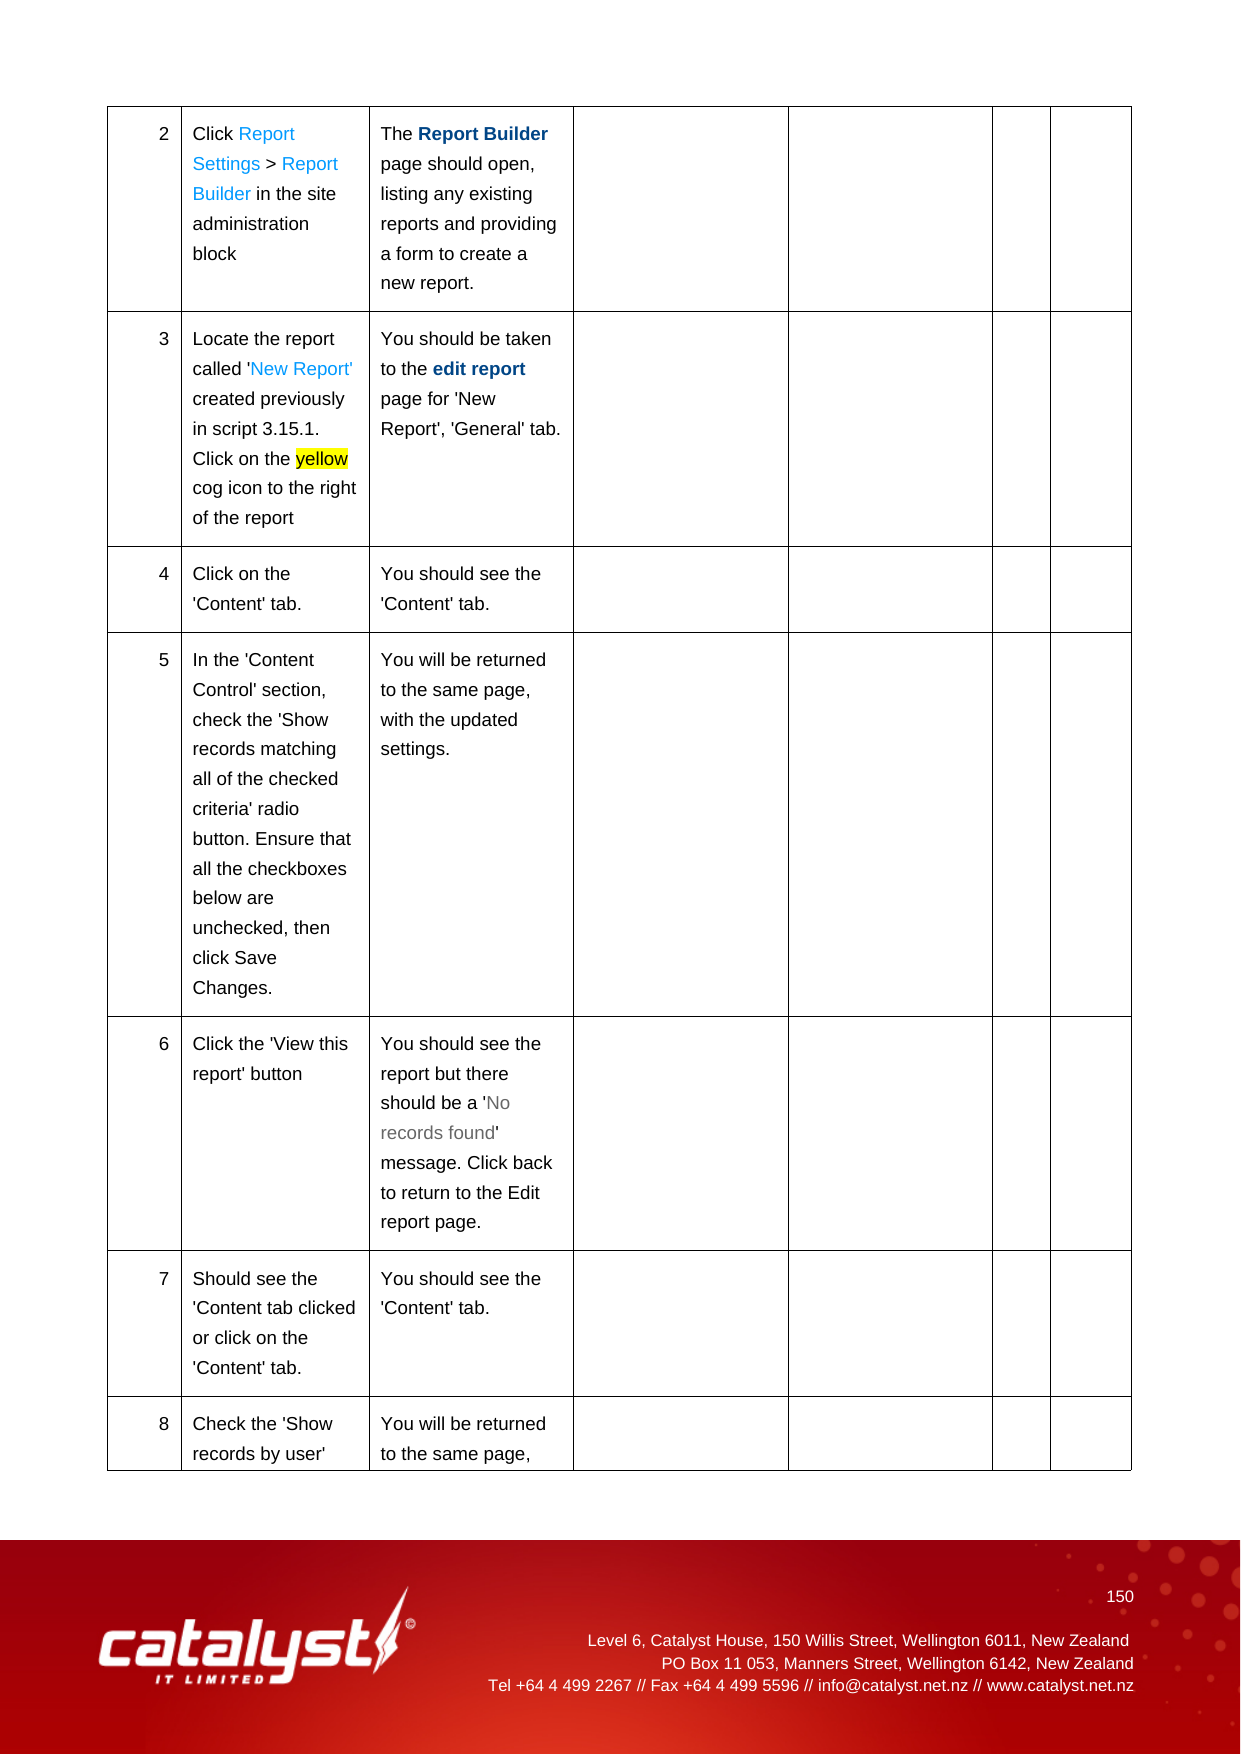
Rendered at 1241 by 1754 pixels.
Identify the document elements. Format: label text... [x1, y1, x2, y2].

table_cell [993, 1397, 1050, 1470]
table_cell 8 [108, 1397, 181, 1470]
table_cell The Report Builder page should open, listing any existing reports and providing a form to create a new report. [370, 107, 573, 311]
table_cell [1051, 1251, 1131, 1396]
table_cell [789, 633, 992, 1016]
table_cell You will be returned to the same page, with the updated settings. [370, 633, 573, 1016]
table_cell 3 [108, 312, 181, 546]
table_cell [1051, 312, 1131, 546]
table_cell [1051, 633, 1131, 1016]
table_cell [574, 547, 788, 632]
table_cell [993, 633, 1050, 1016]
table_cell 4 [108, 547, 181, 632]
table_cell [993, 312, 1050, 546]
table_cell Click Report Settings > Report Builder in the site administration block [182, 107, 369, 311]
table_cell 6 [108, 1017, 181, 1250]
table_cell 7 [108, 1251, 181, 1396]
table_cell You should be taken to the edit report page for 'New Report', 'General' tab. [370, 312, 573, 546]
picture [0, 1540, 1241, 1754]
table_cell You should see the 'Content' tab. [370, 1251, 573, 1396]
table_cell [993, 1017, 1050, 1250]
table_cell [1051, 547, 1131, 632]
table_cell In the 'Content Control' section, check the 'Show records matching all of the checked criteria' radio button. Ensure that all the checkboxes below are unchecked, then click Save Changes. [182, 633, 369, 1016]
table_cell You should see the 'Content' tab. [370, 547, 573, 632]
table_cell Locate the report called 'New Report' created previously in script 3.15.1. Click on the yellow cog icon to the right of the report [182, 312, 369, 546]
table_cell [574, 1251, 788, 1396]
table_cell [993, 1251, 1050, 1396]
table_cell 5 [108, 633, 181, 1016]
table_cell [1051, 1017, 1131, 1250]
table_cell Should see the 'Content tab clicked or click on the 'Content' tab. [182, 1251, 369, 1396]
table_cell [574, 312, 788, 546]
table_cell You will be returned to the same page, [370, 1397, 573, 1470]
table_cell [789, 1251, 992, 1396]
table_cell [789, 312, 992, 546]
table_cell [993, 107, 1050, 311]
table_cell [993, 547, 1050, 632]
table_cell Check the 'Show records by user' [182, 1397, 369, 1470]
table_cell 2 [108, 107, 181, 311]
table_cell [789, 1017, 992, 1250]
table_cell Click on the 'Content' tab. [182, 547, 369, 632]
table_cell [1051, 1397, 1131, 1470]
table_cell [789, 547, 992, 632]
table_cell [1051, 107, 1131, 311]
table_cell [574, 1397, 788, 1470]
table_cell [789, 107, 992, 311]
table_cell Click the 'View this report' button [182, 1017, 369, 1250]
table_cell [574, 633, 788, 1016]
table_cell [574, 1017, 788, 1250]
table_cell You should see the report but there should be a 'No records found' message. Click back to return to the Edit report page. [370, 1017, 573, 1250]
table_cell [574, 107, 788, 311]
table_cell [789, 1397, 992, 1470]
